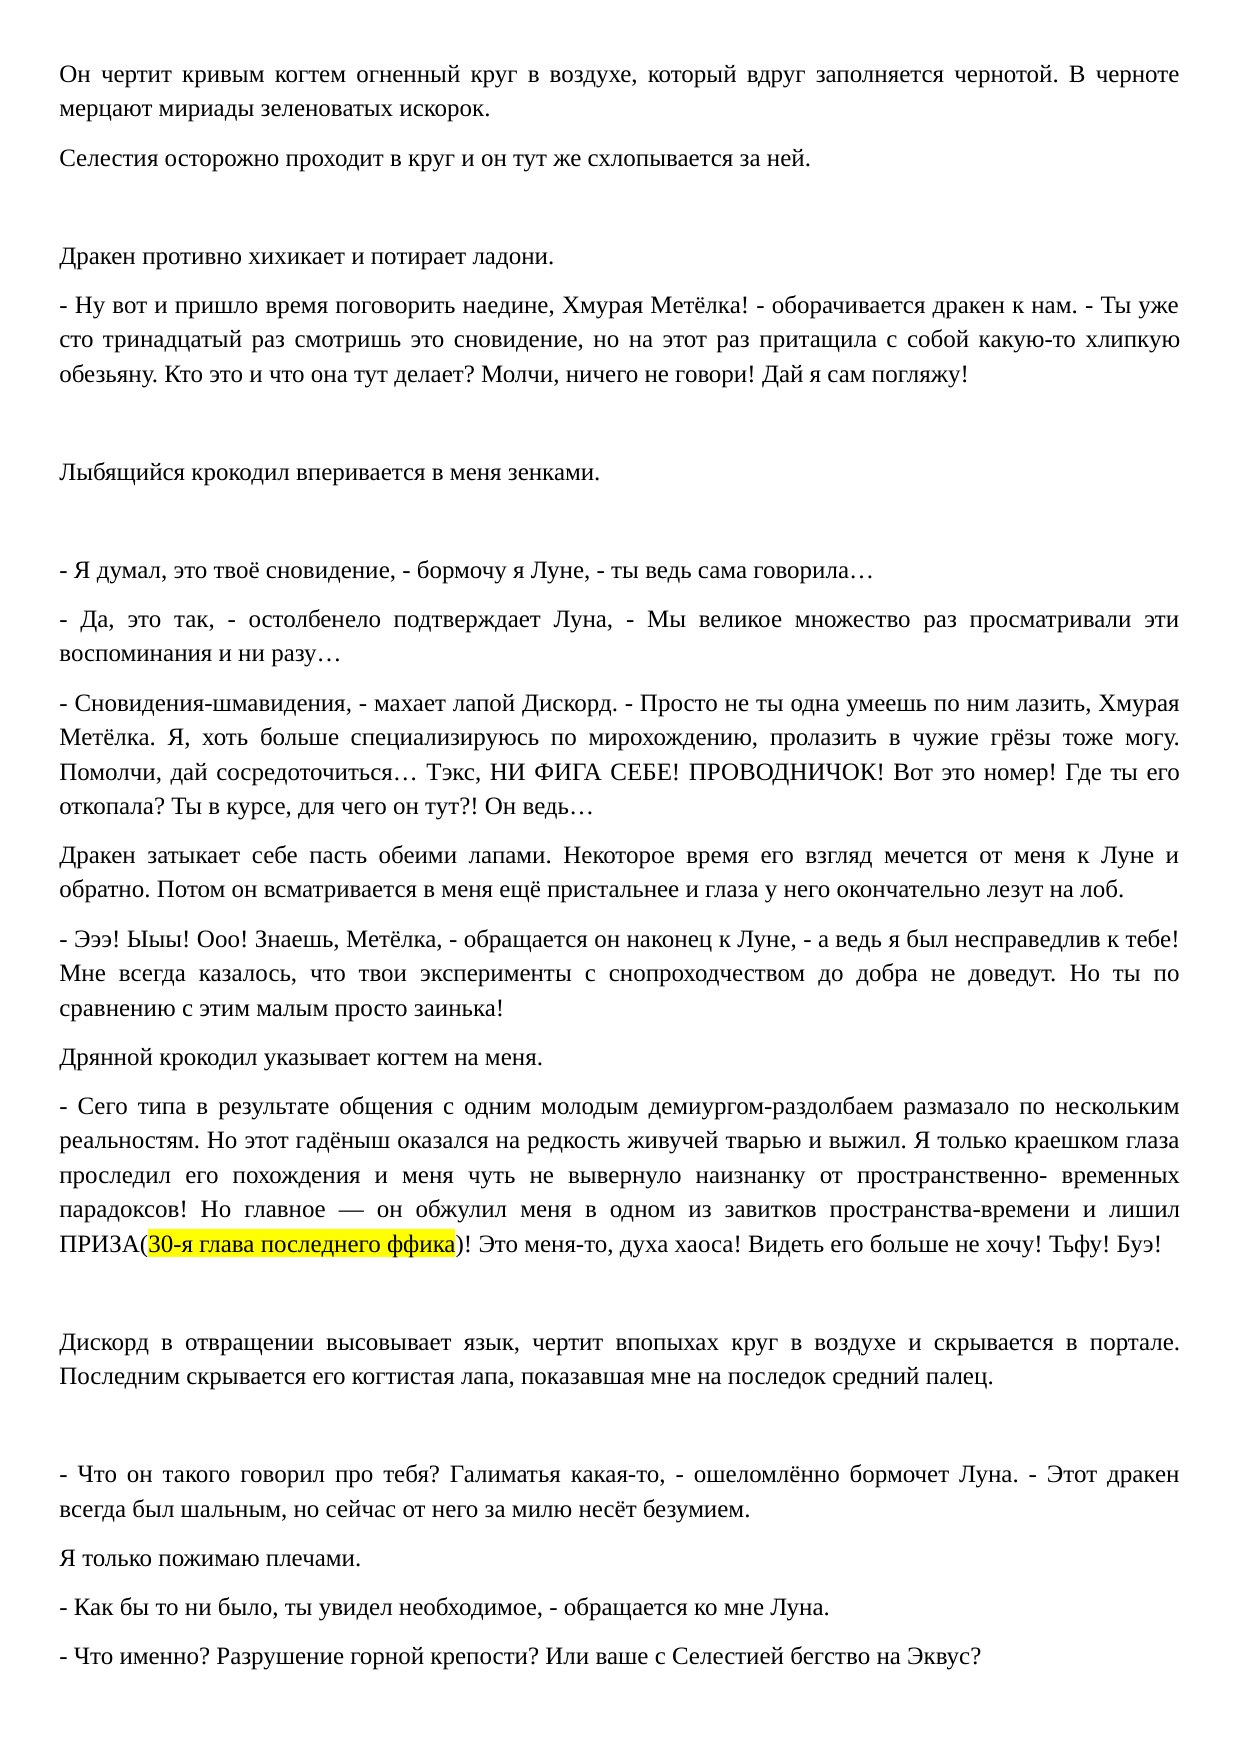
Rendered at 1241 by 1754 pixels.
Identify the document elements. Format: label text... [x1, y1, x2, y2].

text - Сновидения-шмавидения, - махает лапой Дискорд. - Просто не ты одна умеешь по ним лазить, Хмурая Метёлка. Я, хоть больше специализируюсь по мирохождению, пролазить в чужие грёзы тоже могу. Помолчи, дай сосредоточиться… Тэкс, НИ ФИГА СЕБЕ! ПРОВОДНИЧОК! Вот это номер! Где ты его откопала? Ты в курсе, для чего он тут?! Он ведь… [59, 688, 1181, 820]
text - Да, это так, - остолбенело подтверждает Луна, - Мы великое множество раз просматривали эти воспоминания и ни разу… [59, 604, 1181, 667]
text Дракен противно хихикает и потирает ладони. [59, 241, 1181, 269]
text Селестия осторожно проходит в круг и он тут же схлопывается за ней. [59, 143, 1181, 171]
text Он чертит кривым когтем огненный круг в воздухе, который вдруг заполняется чернотой. В черноте мерцают мириады зеленоватых искорок. [59, 59, 1181, 122]
text - Я думал, это твоё сновидение, - бормочу я Луне, - ты ведь сама говорила… [59, 555, 1181, 584]
text - Ну вот и пришло время поговорить наедине, Хмурая Метёлка! - оборачивается дракен к нам. - Ты уже сто тринадцатый раз смотришь это сновидение, но на этот раз притащила с собой какую-то хлипкую обезьяну. Кто это и что она тут делает? Молчи, ничего не говори! Дай я сам погляжу! [59, 290, 1181, 387]
text Я только пожимаю плечами. [59, 1543, 1181, 1572]
text Лыбящийся крокодил вперивается в меня зенками. [59, 457, 1181, 486]
text - Как бы то ни было, ты увидел необходимое, - обращается ко мне Луна. [59, 1592, 1181, 1621]
text - Что он такого говорил про тебя? Галиматья какая-то, - ошеломлённо бормочет Луна. - Этот дракен всегда был шальным, но сейчас от него за милю несёт безумием. [59, 1459, 1181, 1523]
text Дискорд в отвращении высовывает язык, чертит впопыхах круг в воздухе и скрывается в портале. Последним скрывается его когтистая лапа, показавшая мне на последок средний палец. [59, 1327, 1181, 1390]
text - Что именно? Разрушение горной крепости? Или ваше с Селестией бегство на Эквус? [59, 1641, 1181, 1670]
text - Эээ! Ыыы! Ооо! Знаешь, Метёлка, - обращается он наконец к Луне, - а ведь я был несправедлив к тебе! Мне всегда казалось, что твои эксперименты с снопроходчеством до добра не доведут. Но ты по сравнению с этим малым просто заинька! [59, 924, 1181, 1021]
text - Сего типа в результате общения с одним молодым демиургом-раздолбаем размазало по нескольким реальностям. Но этот гадёныш оказался на редкость живучей тварью и выжил. Я только краешком глаза проследил его похождения и меня чуть не вывернуло наизнанку от пространственно- временных парадоксов! Но главное — он обжулил меня в одном из завитков пространства-времени и лишил ПРИЗА(30-я глава последнего ффика)! Это меня-то, духа хаоса! Видеть его больше не хочу! Тьфу! Буэ! [59, 1091, 1181, 1257]
text Дрянной крокодил указывает когтем на меня. [59, 1042, 1181, 1070]
text Дракен затыкает себе пасть обеими лапами. Некоторое время его взгляд мечется от меня к Луне и обратно. Потом он всматривается в меня ещё пристальнее и глаза у него окончательно лезут на лоб. [59, 840, 1181, 903]
